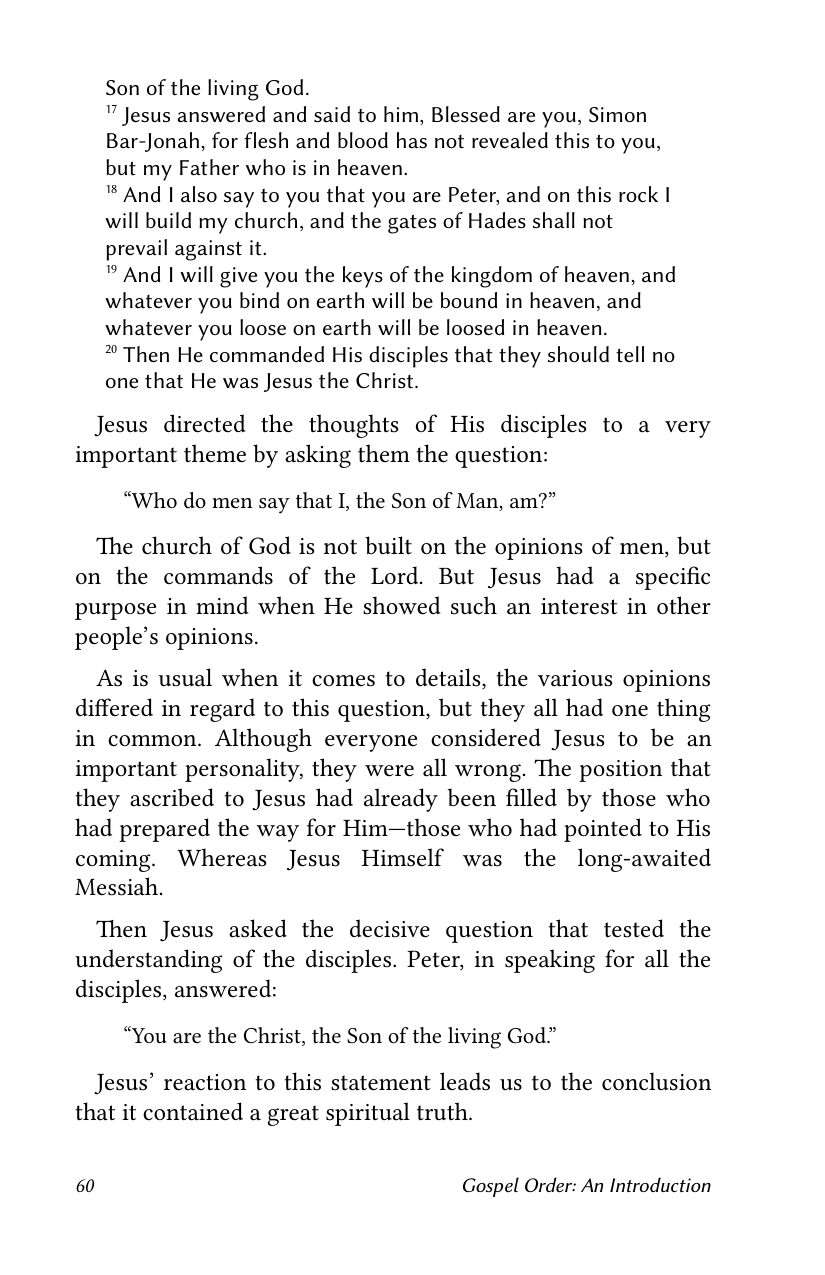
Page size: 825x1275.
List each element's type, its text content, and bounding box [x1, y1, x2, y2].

text 20 Then He commanded His disciples that they should tell no one that He was Jesus the Christ. [105, 342, 682, 394]
text Jesus directed the thoughts of His disciples to a very important theme by asking them the question: [75, 410, 712, 468]
text 19 And I will give you the keys of the kingdom of heaven, and whatever you bind on earth will be bound in heaven, and whatever you loose on earth will be loosed in heaven. [105, 262, 682, 341]
text As is usual when it comes to details, the various opinions differed in regard to this question, but they all had one thing in common. Although everyone considered Jesus to be an important personality, they were all wrong. The position that they ascribed to Jesus had already been filled by those who had prepared the way for Him—those who had pointed to His coming. Whereas Jesus Himself was the long-awaited Messiah. [75, 664, 712, 902]
text Then Jesus asked the decisive question that tested the understanding of the disciples. Peter, in speaking for all the disciples, answered: [75, 915, 712, 1004]
text “Who do men say that I, the Son of Man, am?” [105, 488, 682, 514]
text Son of the living God. [105, 75, 682, 101]
text “You are the Christ, the Son of the living God.” [105, 1023, 682, 1049]
text The church of God is not built on the opinions of men, but on the commands of the Lord. But Jesus had a specific purpose in mind when He showed such an interest in other people’s opinions. [75, 532, 712, 651]
text Jesus’ reaction to this statement leads us to the conclusion that it contained a great spiritual truth. [75, 1068, 712, 1126]
text 17 Jesus answered and said to him, Blessed are you, Simon Bar-Jonah, for flesh and blood has not revealed this to you, but my Father who is in heaven. [105, 102, 682, 181]
text 18 And I also say to you that you are Peter, and on this rock I will build my church, and the gates of Hades shall not prevail against it. [105, 182, 682, 261]
